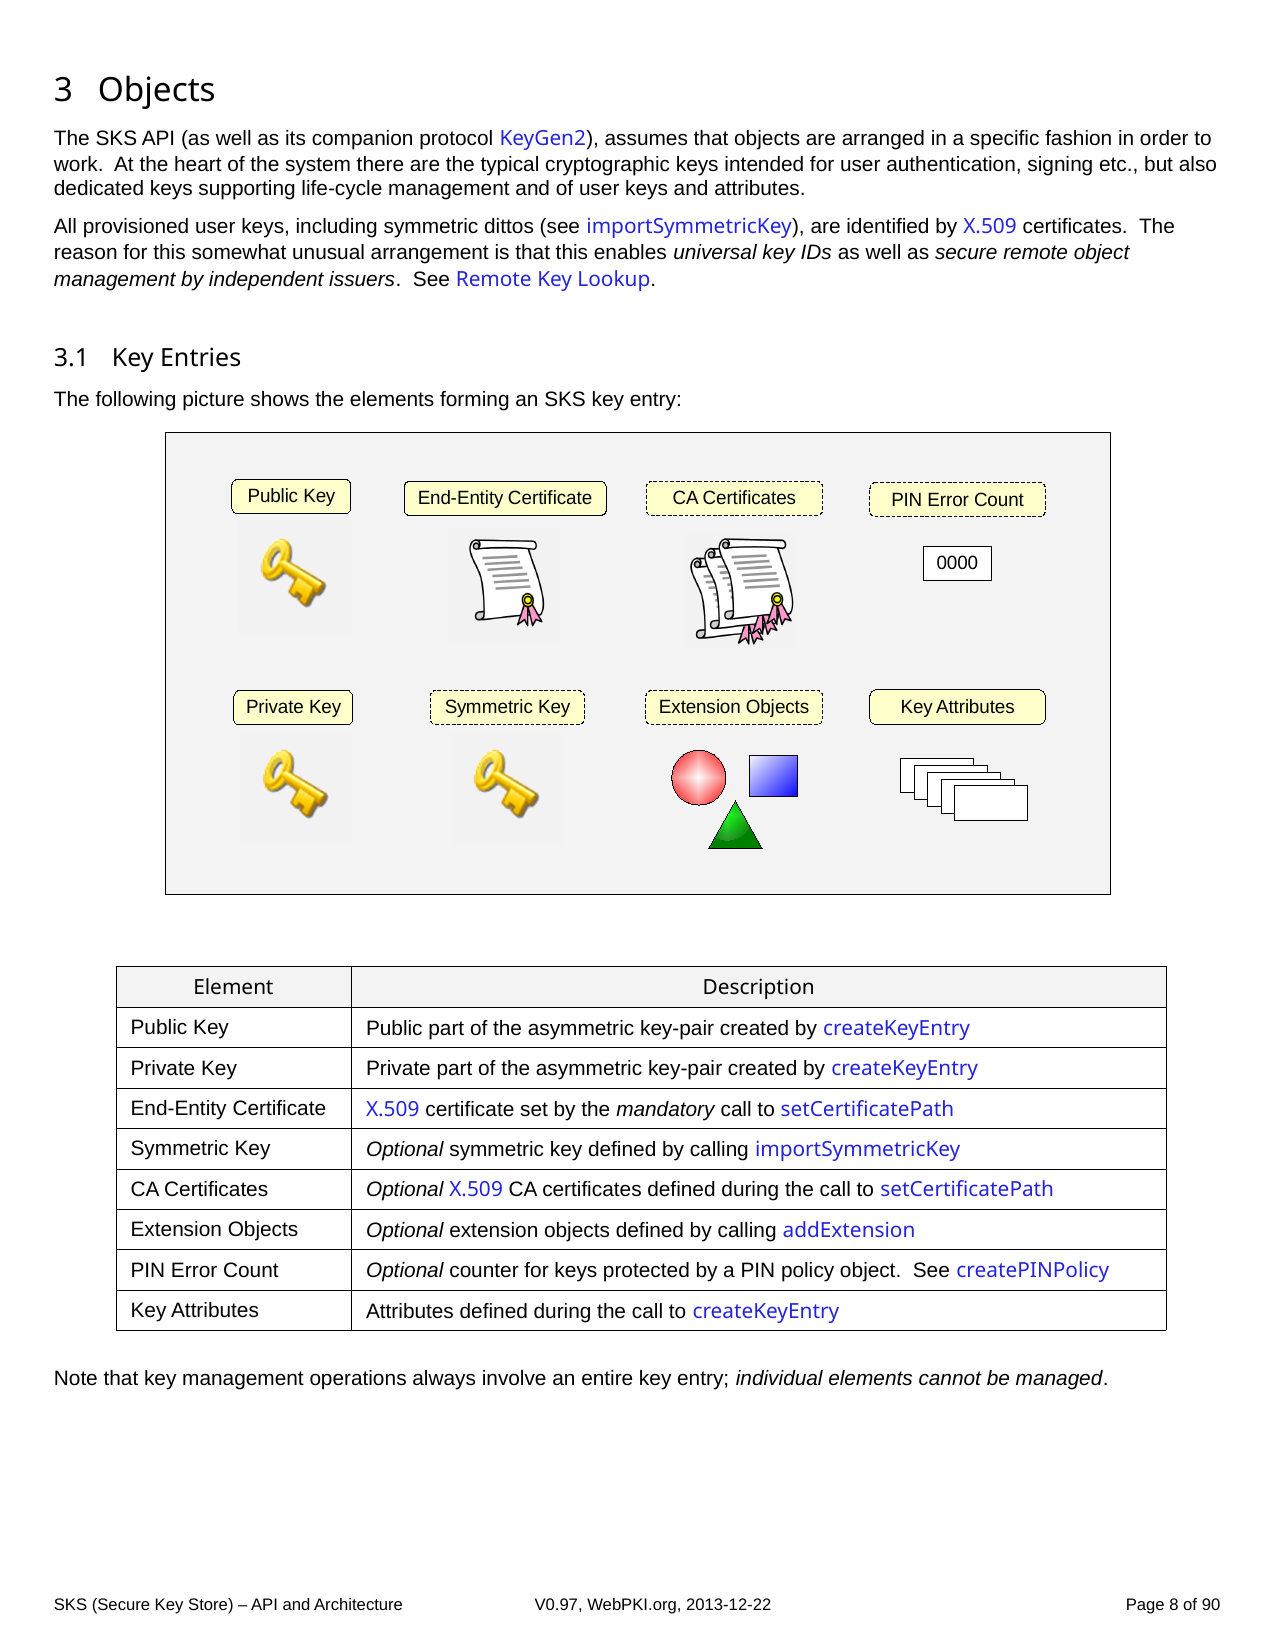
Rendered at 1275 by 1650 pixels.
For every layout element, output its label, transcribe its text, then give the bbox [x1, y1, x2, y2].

subtitle Key Entries [54, 340, 1221, 374]
table_cell Optional symmetric key defined by calling importSymmetricKey [352, 1129, 1166, 1168]
table_cell X.509 certificate set by the mandatory call to setCertificatePath [352, 1089, 1166, 1128]
table_cell Extension Objects [117, 1210, 351, 1249]
table_cell Key Attributes [117, 1291, 351, 1330]
table_cell Attributes defined during the call to createKeyEntry [352, 1291, 1166, 1330]
text The SKS API (as well as its companion protocol KeyGen2), assumes that objects are arranged in a specific fashion in order to work. At the heart of the system there are the typical cryptographic keys intended for user authentication, signing etc., but also dedicated keys supporting life-cycle management and of user keys and attributes. [54, 123, 1221, 200]
table_cell End‑Entity Certificate [117, 1089, 351, 1128]
subtitle Objects [54, 66, 1221, 111]
table_cell Private part of the asymmetric key-pair created by createKeyEntry [352, 1048, 1166, 1088]
table_cell CA Certificates [117, 1170, 351, 1209]
text All provisioned user keys, including symmetric dittos (see importSymmetricKey), are identified by X.509 certificates. The reason for this somewhat unusual arrangement is that this enables universal key IDs as well as secure remote object management by independent issuers. See Remote Key Lookup. [54, 212, 1221, 292]
table_cell Private Key [117, 1048, 351, 1088]
table_cell Symmetric Key [117, 1129, 351, 1168]
table_header Description [352, 967, 1166, 1007]
text The following picture shows the elements forming an SKS key entry: [54, 386, 1221, 918]
table_cell Optional extension objects defined by calling addExtension [352, 1210, 1166, 1249]
table_cell Public Key [117, 1008, 351, 1047]
table_cell Optional X.509 CA certificates defined during the call to setCertificatePath [352, 1170, 1166, 1209]
text Note that key management operations always involve an entire key entry; individual elements cannot be managed. [54, 1366, 1221, 1390]
table_cell PIN Error Count [117, 1250, 351, 1290]
table_header Element [117, 967, 351, 1007]
table_cell Optional counter for keys protected by a PIN policy object. See createPINPolicy [352, 1250, 1166, 1290]
table_cell Public part of the asymmetric key-pair created by createKeyEntry [352, 1008, 1166, 1047]
